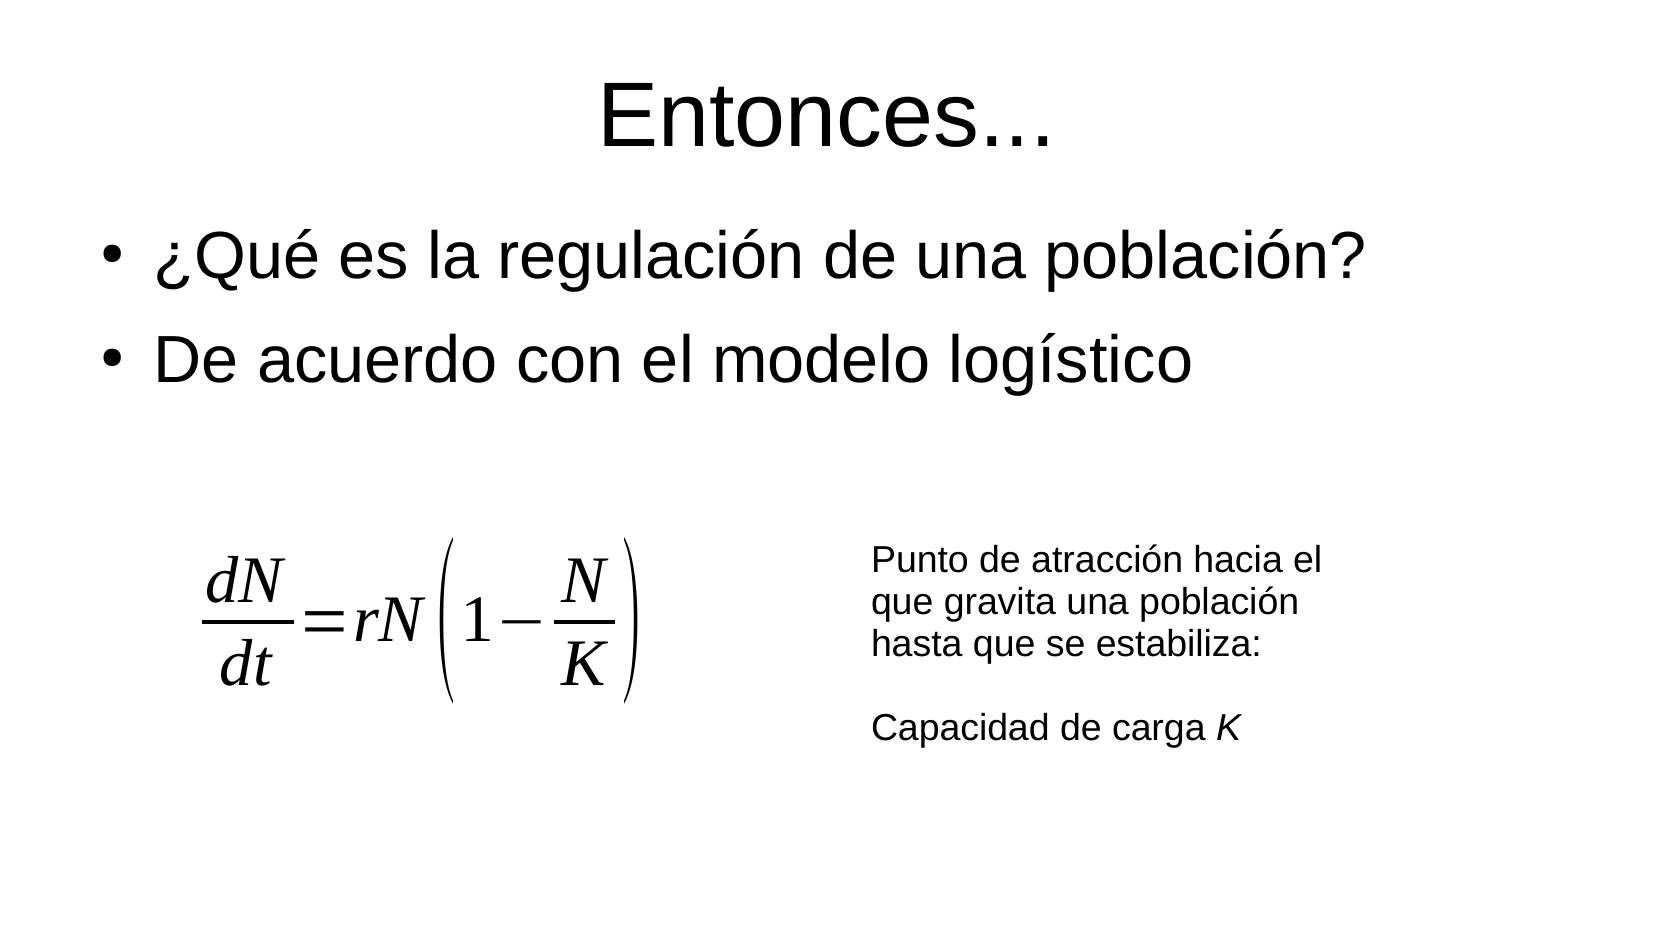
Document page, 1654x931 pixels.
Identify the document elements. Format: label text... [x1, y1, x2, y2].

title Entonces... [82, 37, 1571, 193]
chart [192, 534, 650, 709]
list ¿Qué es la regulación de una población? De acuerdo con el modelo logístico [82, 217, 1571, 758]
text_box Punto de atracción hacia el que gravita una población hasta que se estabiliza: Capacidad de carga K [856, 531, 1388, 757]
